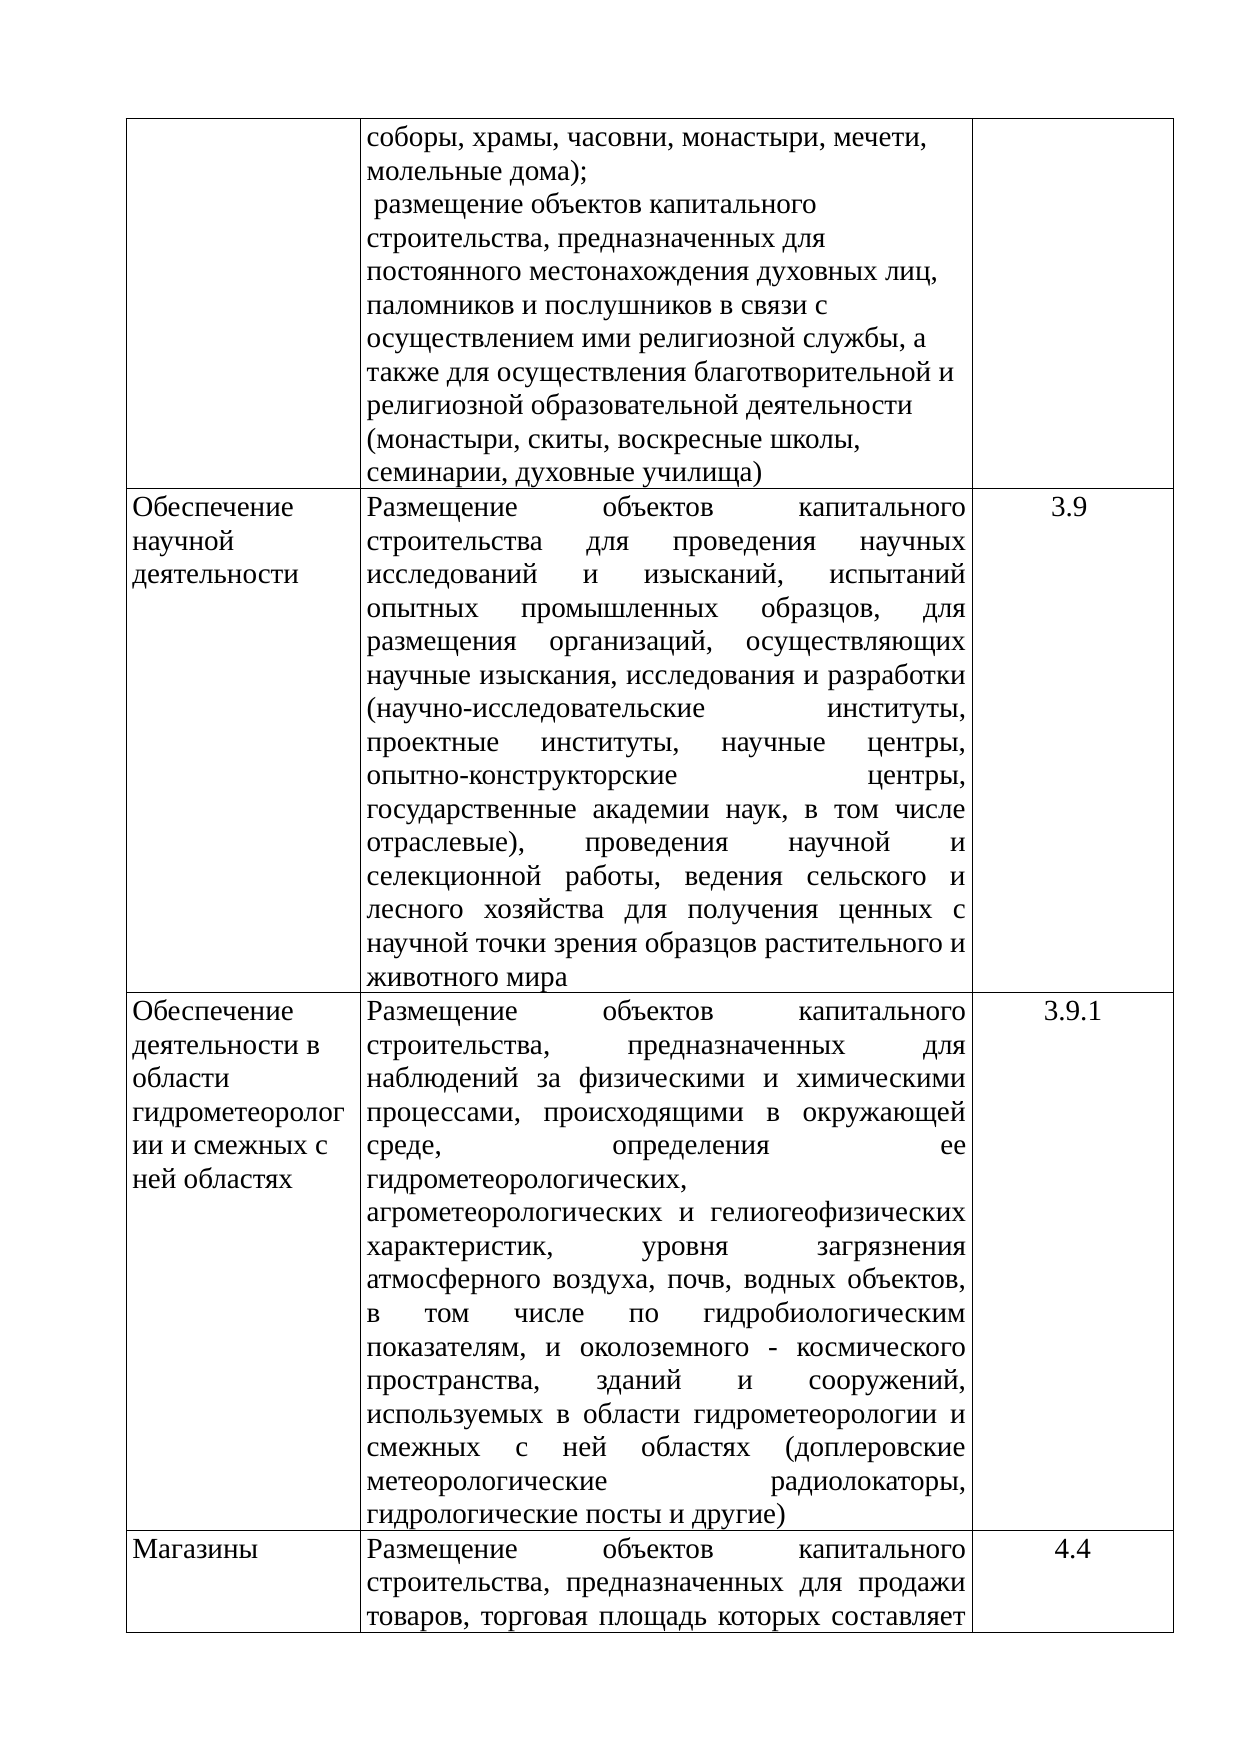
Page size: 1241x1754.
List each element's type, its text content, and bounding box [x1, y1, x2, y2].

table_cell 3.9 [973, 489, 1173, 992]
table_cell Обеспечение научной деятельности [127, 489, 360, 992]
table_cell Обеспечение деятельности в области гидрометеорологии и смежных с ней областях [127, 993, 360, 1530]
table_cell Размещение объектов капитального строительства, предназначенных для продажи товаров, торговая площадь которых составляет [361, 1531, 972, 1632]
table_cell Магазины [127, 1531, 360, 1632]
table_cell [973, 119, 1173, 488]
table_cell [127, 119, 360, 488]
table_cell 4.4 [973, 1531, 1173, 1632]
table_cell 3.9.1 [973, 993, 1173, 1530]
table_cell соборы, храмы, часовни, монастыри, мечети, молельные дома); размещение объектов капитального строительства, предназначенных для постоянного местонахождения духовных лиц, паломников и послушников в связи с осуществлением ими религиозной службы, а также для осуществления благотворительной и религиозной образовательной деятельности (монастыри, скиты, воскресные школы, семинарии, духовные училища) [361, 119, 972, 488]
table_cell Размещение объектов капитального строительства для проведения научных исследований и изысканий, испытаний опытных промышленных образцов, для размещения организаций, осуществляющих научные изыскания, исследования и разработки (научно-исследовательские институты, проектные институты, научные центры, опытно-конструкторские центры, государственные академии наук, в том числе отраслевые), проведения научной и селекционной работы, ведения сельского и лесного хозяйства для получения ценных с научной точки зрения образцов растительного и животного мира [361, 489, 972, 992]
table_cell Размещение объектов капитального строительства, предназначенных для наблюдений за физическими и химическими процессами, происходящими в окружающей среде, определения ее гидрометеорологических, агрометеорологических и гелиогеофизических характеристик, уровня загрязнения атмосферного воздуха, почв, водных объектов, в том числе по гидробиологическим показателям, и околоземного - космического пространства, зданий и сооружений, используемых в области гидрометеорологии и смежных с ней областях (доплеровские метеорологические радиолокаторы, гидрологические посты и другие) [361, 993, 972, 1530]
